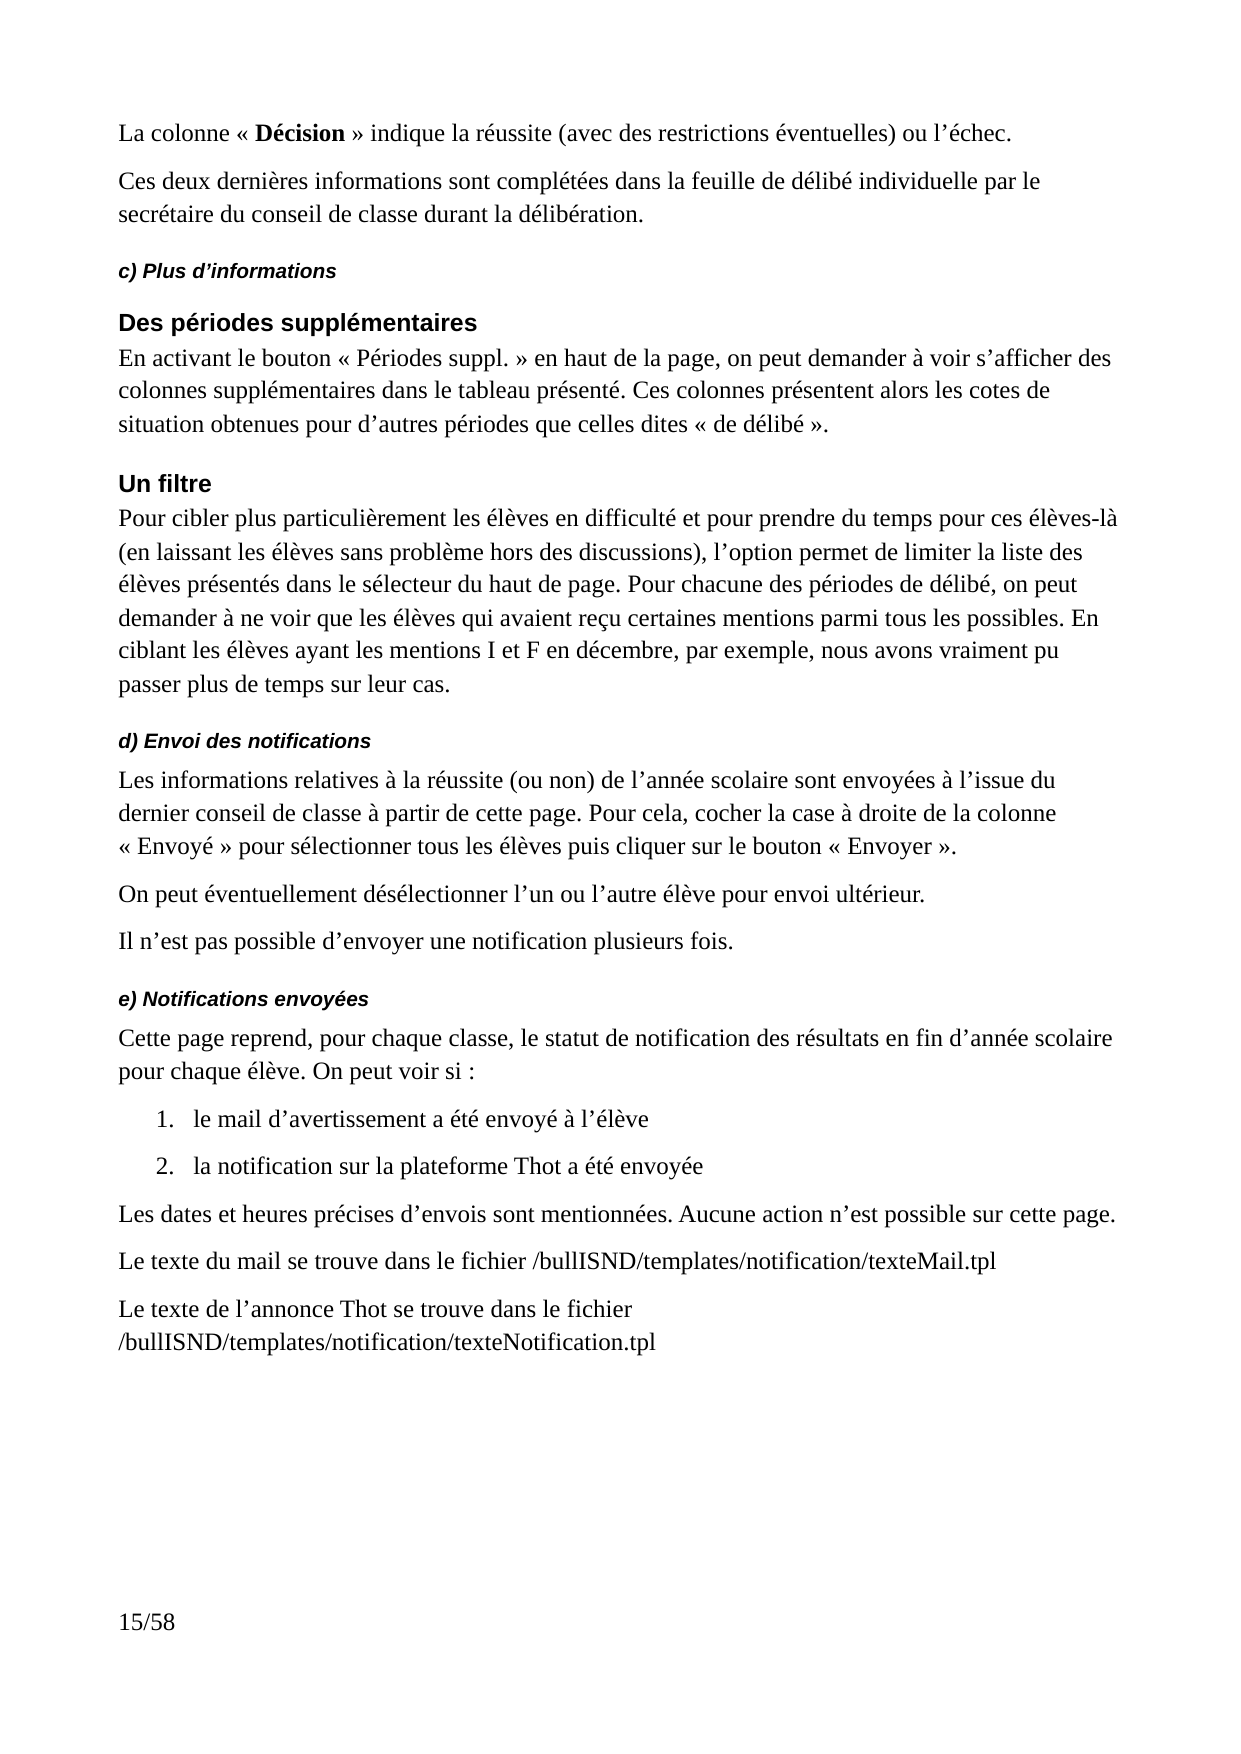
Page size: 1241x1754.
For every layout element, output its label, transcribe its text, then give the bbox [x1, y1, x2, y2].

subtitle Notifications envoyées [118, 987, 1122, 1011]
list la notification sur la plateforme Thot a été envoyée [156, 1151, 1122, 1180]
text Il n’est pas possible d’envoyer une notification plusieurs fois. [118, 926, 1122, 955]
text Le texte du mail se trouve dans le fichier /bullISND/templates/notification/texteMail.tpl [118, 1246, 1122, 1275]
text On peut éventuellement désélectionner l’un ou l’autre élève pour envoi ultérieur. [118, 879, 1122, 908]
subtitle Envoi des notifications [118, 729, 1122, 753]
text La colonne « Décision » indique la réussite (avec des restrictions éventuelles) ou l’échec. [118, 118, 1122, 147]
text Le texte de l’annonce Thot se trouve dans le fichier /bullISND/templates/notification/texteNotification.tpl [118, 1294, 1122, 1356]
list le mail d’avertissement a été envoyé à l’élève [156, 1104, 1122, 1132]
text Pour cibler plus particulièrement les élèves en difficulté et pour prendre du temps pour ces élèves-là (en laissant les élèves sans problème hors des discussions), l’option permet de limiter la liste des élèves présentés dans le sélecteur du haut de page. Pour chacune des périodes de délibé, on peut demander à ne voir que les élèves qui avaient reçu certaines mentions parmi tous les possibles. En ciblant les élèves ayant les mentions I et F en décembre, par exemple, nous avons vraiment pu passer plus de temps sur leur cas. [118, 503, 1122, 697]
text Les dates et heures précises d’envois sont mentionnées. Aucune action n’est possible sur cette page. [118, 1199, 1122, 1228]
subtitle Plus d’informations [118, 259, 1122, 283]
text Les informations relatives à la réussite (ou non) de l’année scolaire sont envoyées à l’issue du dernier conseil de classe à partir de cette page. Pour cela, cocher la case à droite de la colonne « Envoyé » pour sélectionner tous les élèves puis cliquer sur le bouton « Envoyer ». [118, 765, 1122, 860]
subtitle Un filtre [118, 469, 1122, 497]
subtitle Des périodes supplémentaires [118, 308, 1122, 336]
text En activant le bouton « Périodes suppl. » en haut de la page, on peut demander à voir s’afficher des colonnes supplémentaires dans le tableau présenté. Ces colonnes présentent alors les cotes de situation obtenues pour d’autres périodes que celles dites « de délibé ». [118, 343, 1122, 437]
text Cette page reprend, pour chaque classe, le statut de notification des résultats en fin d’année scolaire pour chaque élève. On peut voir si : [118, 1023, 1122, 1085]
text Ces deux dernières informations sont complétées dans la feuille de délibé individuelle par le secrétaire du conseil de classe durant la délibération. [118, 166, 1122, 227]
